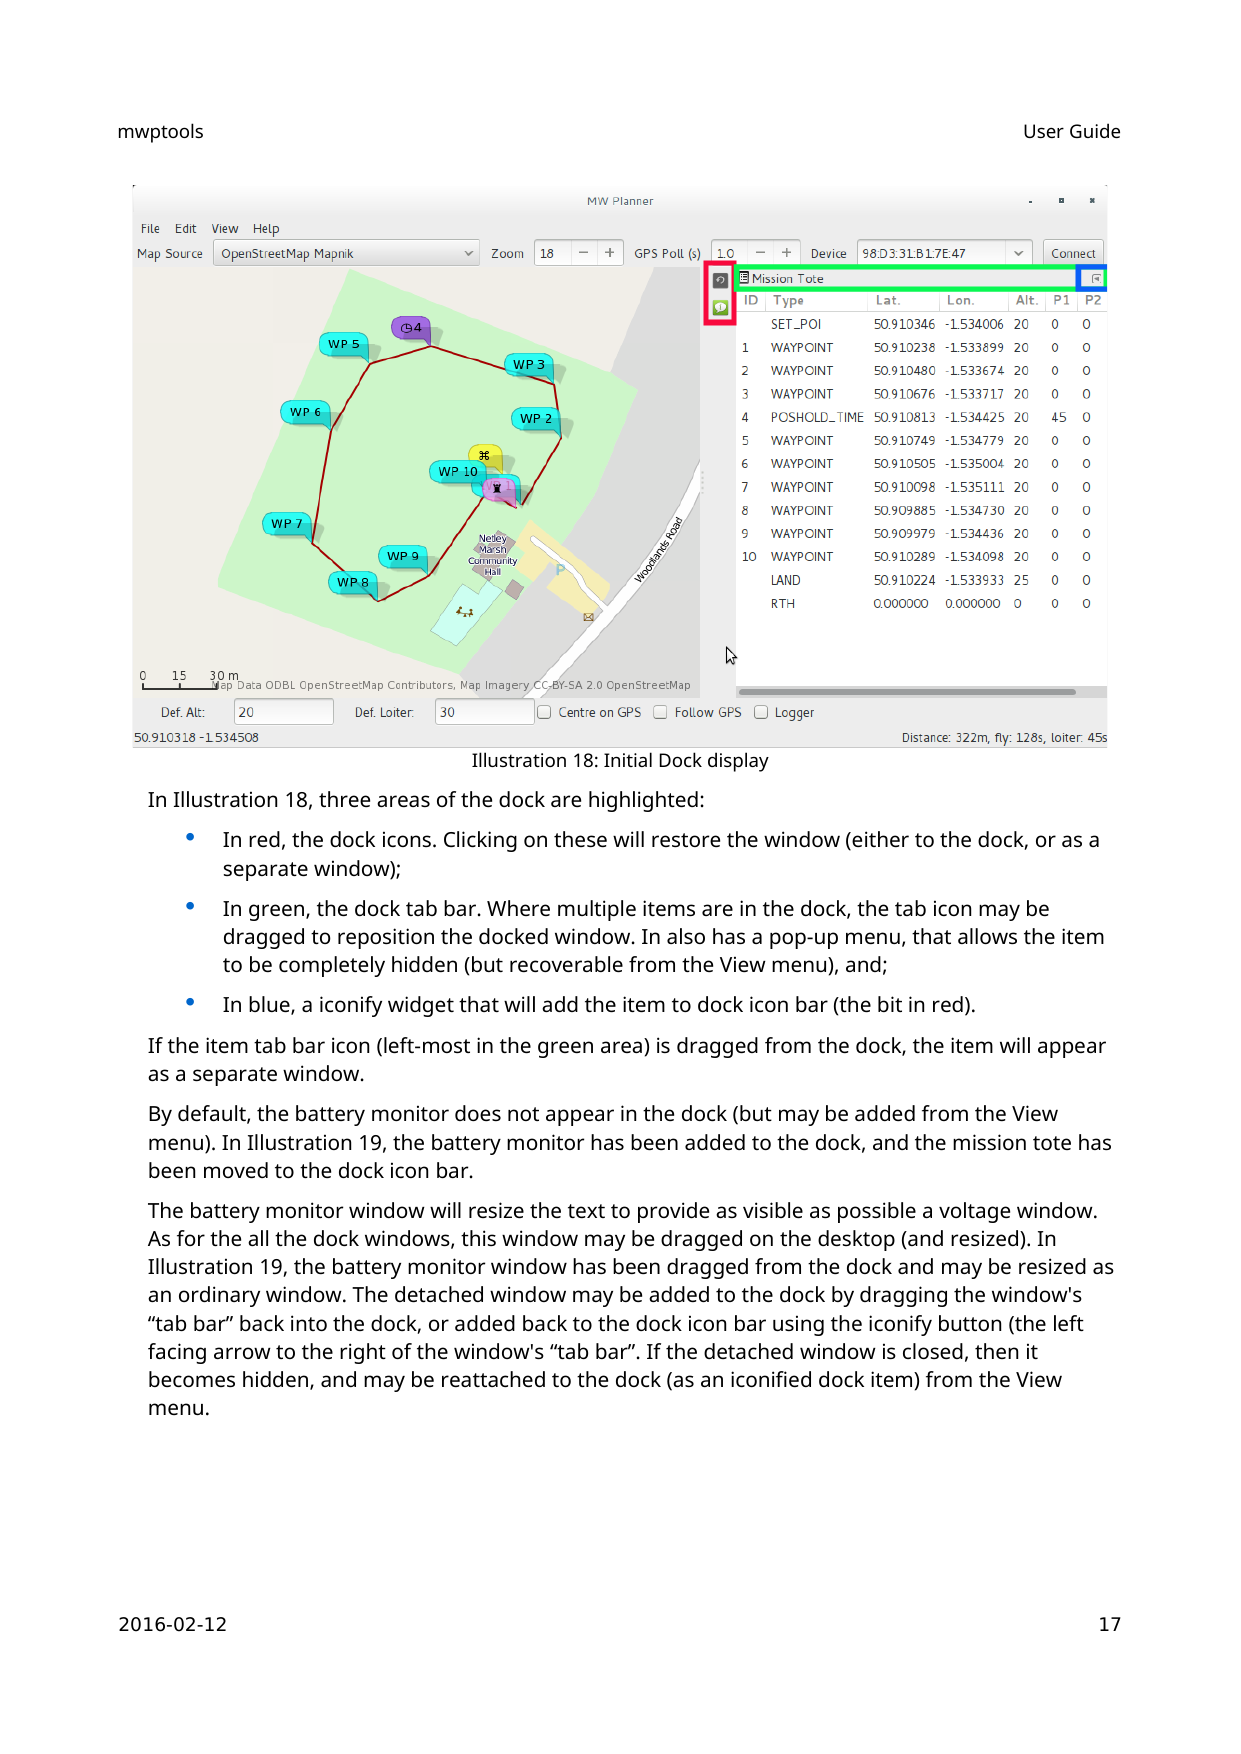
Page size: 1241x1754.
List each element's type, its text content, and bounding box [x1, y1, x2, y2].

text Illustration 18: Initial Dock display [133, 748, 1107, 773]
picture [132, 185, 1108, 748]
list In green, the dock tab bar. Where multiple items are in the dock, the tab icon may be dragged to reposition the docked window. In also has a pop-up menu, that allows the item to be completely hidden (but recoverable from the View menu), and; [185, 894, 1122, 979]
text If the item tab bar icon (left-most in the green area) is dragged from the dock, the item will appear as a separate window. [148, 1031, 1122, 1087]
text In Illustration 18, three areas of the dock are highlighted: [148, 173, 1122, 813]
text By default, the battery monitor does not appear in the dock (but may be added from the View menu). In Illustration 19, the battery monitor has been added to the dock, and the mission tote has been moved to the dock icon bar. [148, 1099, 1122, 1184]
text The battery monitor window will resize the text to provide as visible as possible a voltage window. As for the all the dock windows, this window may be dragged on the desktop (and resized). In Illustration 19, the battery monitor window has been dragged from the dock and may be resized as an ordinary window. The detached window may be added to the dock by dragging the window's “tab bar” back into the dock, or added back to the dock icon bar using the iconify button (the left facing arrow to the right of the window's “tab bar”. If the detached window is closed, then it becomes hidden, and may be reattached to the dock (as an iconified dock item) from the View menu. [148, 1196, 1122, 1422]
list In blue, a iconify widget that will add the item to dock icon bar (the bit in red). [185, 991, 1122, 1019]
list In red, the dock icons. Clicking on these will restore the window (either to the dock, or as a separate window); [185, 825, 1122, 882]
